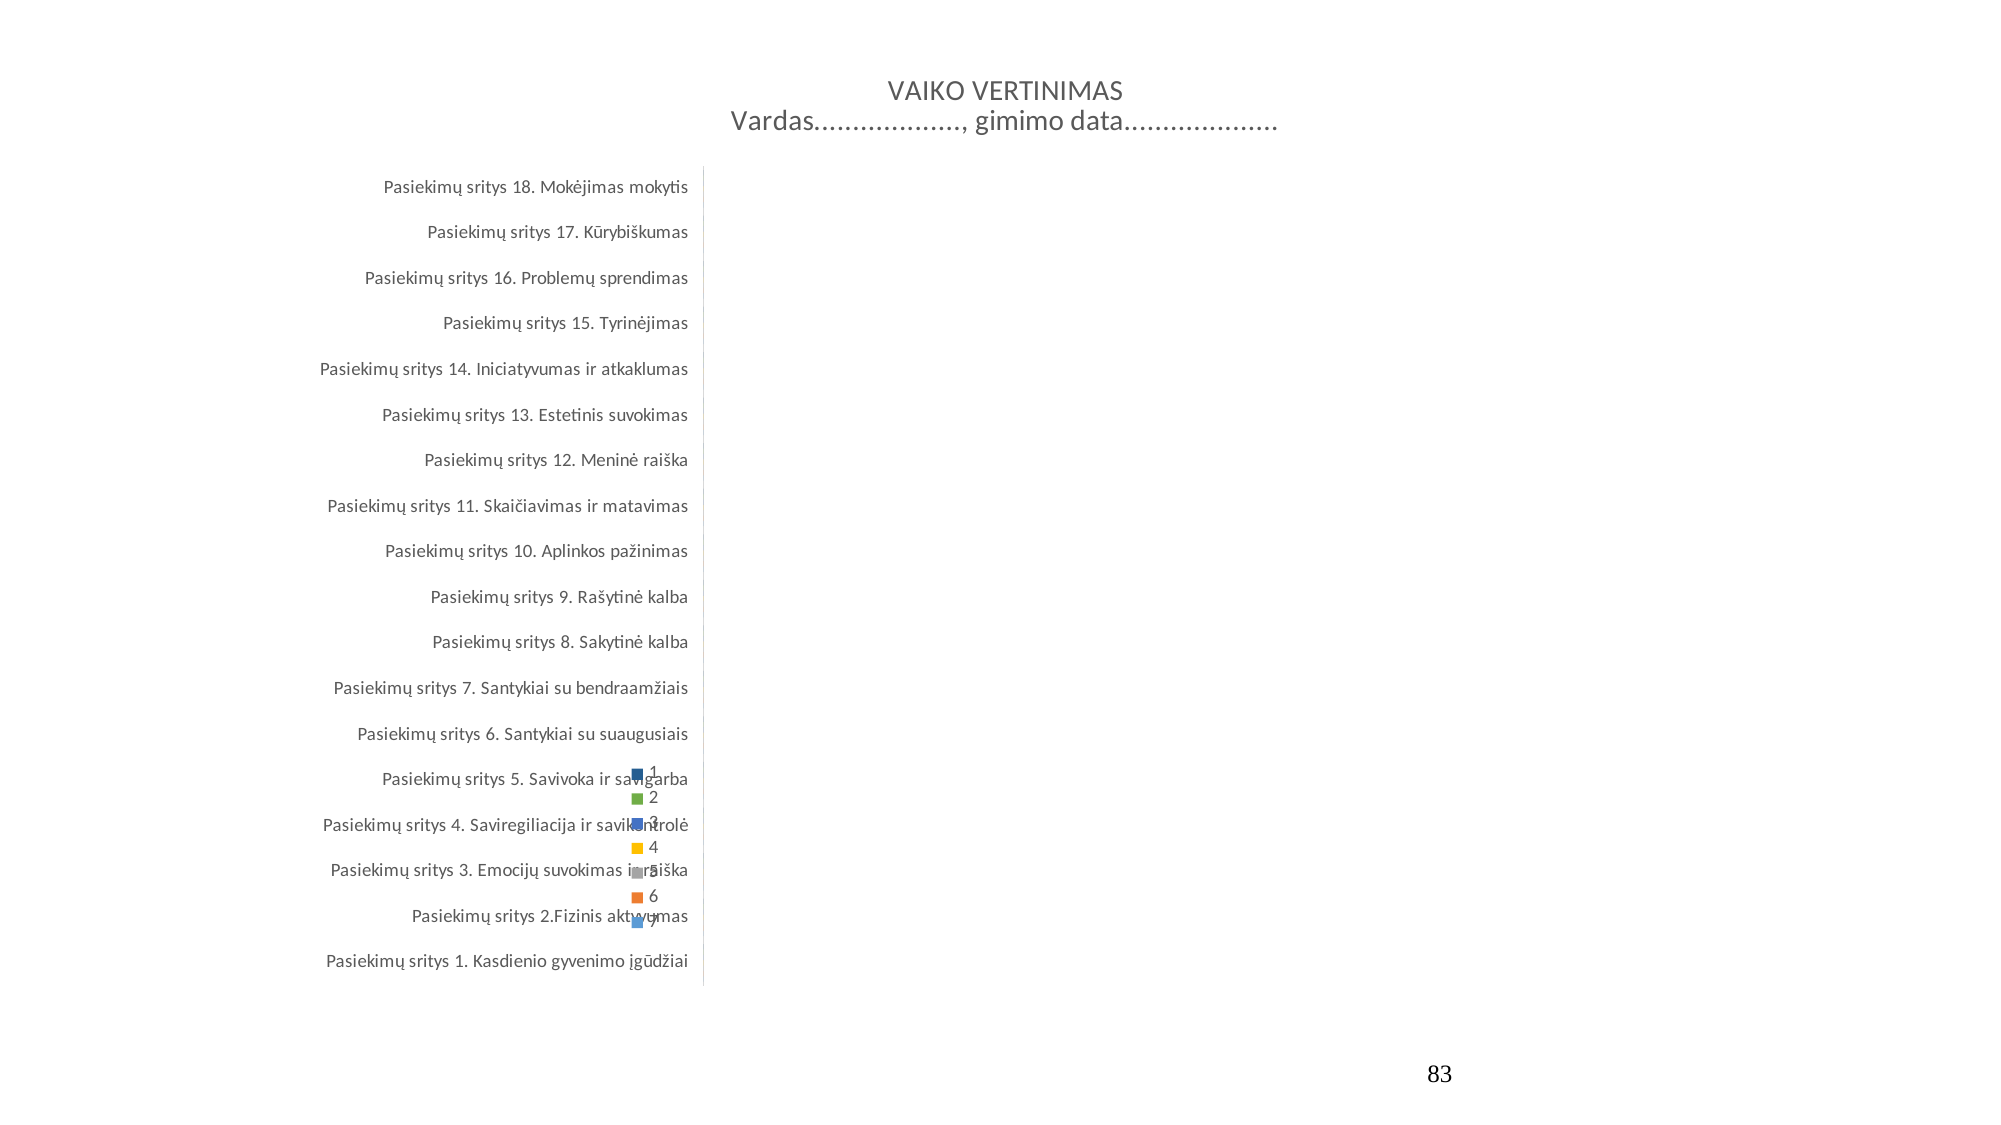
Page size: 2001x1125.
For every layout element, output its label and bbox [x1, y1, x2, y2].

chart [291, 42, 1721, 1005]
text_box [1412, 1042, 1863, 1103]
